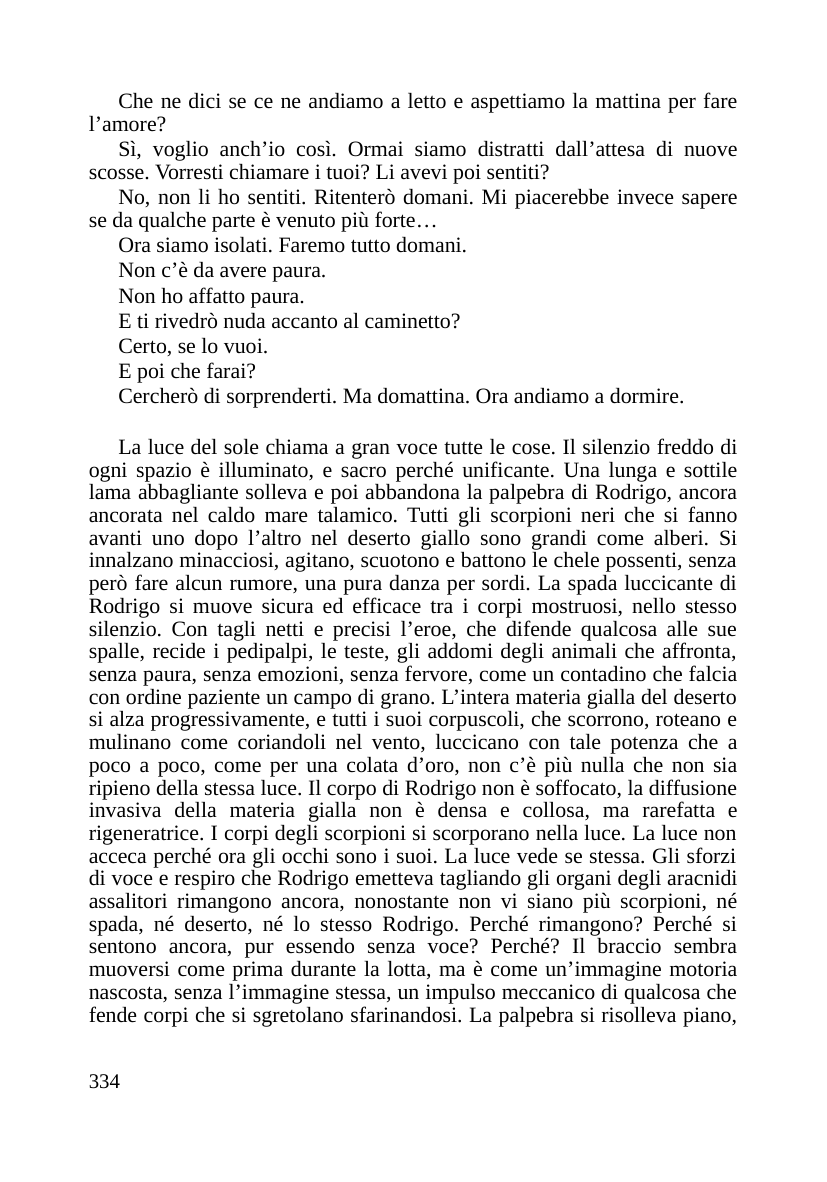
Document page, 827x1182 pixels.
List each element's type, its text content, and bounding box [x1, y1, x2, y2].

text Non c’è da avere paura. [88, 257, 738, 283]
text La luce del sole chiama a gran voce tutte le cose. Il silenzio freddo di ogni spazio è illuminato, e sacro perché unificante. Una lunga e sottile lama abbagliante solleva e poi abbandona la palpebra di Rodrigo, ancora ancorata nel caldo mare talamico. Tutti gli scorpioni neri che si fanno avanti uno dopo l’altro nel deserto giallo sono grandi come alberi. Si innalzano minacciosi, agitano, scuotono e battono le chele possenti, senza però fare alcun rumore, una pura danza per sordi. La spada luccicante di Rodrigo si muove sicura ed efficace tra i corpi mostruosi, nello stesso silenzio. Con tagli netti e precisi l’eroe, che difende qualcosa alle sue spalle, recide i pedipalpi, le teste, gli addomi degli animali che affronta, senza paura, senza emozioni, senza fervore, come un contadino che falcia con ordine paziente un campo di grano. L’intera materia gialla del deserto si alza progressivamente, e tutti i suoi corpuscoli, che scorrono, roteano e mulinano come coriandoli nel vento, luccicano con tale potenza che a poco a poco, come per una colata d’oro, non c’è più nulla che non sia ripieno della stessa luce. Il corpo di Rodrigo non è soffocato, la diffusione invasiva della materia gialla non è densa e collosa, ma rarefatta e rigeneratrice. I corpi degli scorpioni si scorporano nella luce. La luce non acceca perché ora gli occhi sono i suoi. La luce vede se stessa. Gli sforzi di voce e respiro che Rodrigo emetteva tagliando gli organi degli aracnidi assalitori rimangono ancora, nonostante non vi siano più scorpioni, né spada, né deserto, né lo stesso Rodrigo. Perché rimangono? Perché si sentono ancora, pur essendo senza voce? Perché? Il braccio sembra muoversi come prima durante la lotta, ma è come un’immagine motoria nascosta, senza l’immagine stessa, un impulso meccanico di qualcosa che fende corpi che si sgretolano sfarinandosi. La palpebra si risolleva piano, [88, 434, 738, 1027]
text Sì, voglio anch’io così. Ormai siamo distratti dall’attesa di nuove scosse. Vorresti chiamare i tuoi? Li avevi poi sentiti? [88, 136, 738, 184]
text Che ne dici se ce ne andiamo a letto e aspettiamo la mattina per fare l’amore? [88, 88, 738, 136]
text Certo, se lo vuoi. [88, 333, 738, 358]
text Ora siamo isolati. Faremo tutto domani. [88, 232, 738, 257]
text Non ho affatto paura. [88, 283, 738, 308]
text Cercherò di sorprenderti. Ma domattina. Ora andiamo a dormire. [88, 383, 738, 409]
text No, non li ho sentiti. Ritenterò domani. Mi piacerebbe invece sapere se da qualche parte è venuto più forte… [88, 184, 738, 232]
text E ti rivedrò nuda accanto al caminetto? [88, 308, 738, 333]
text E poi che farai? [88, 358, 738, 383]
